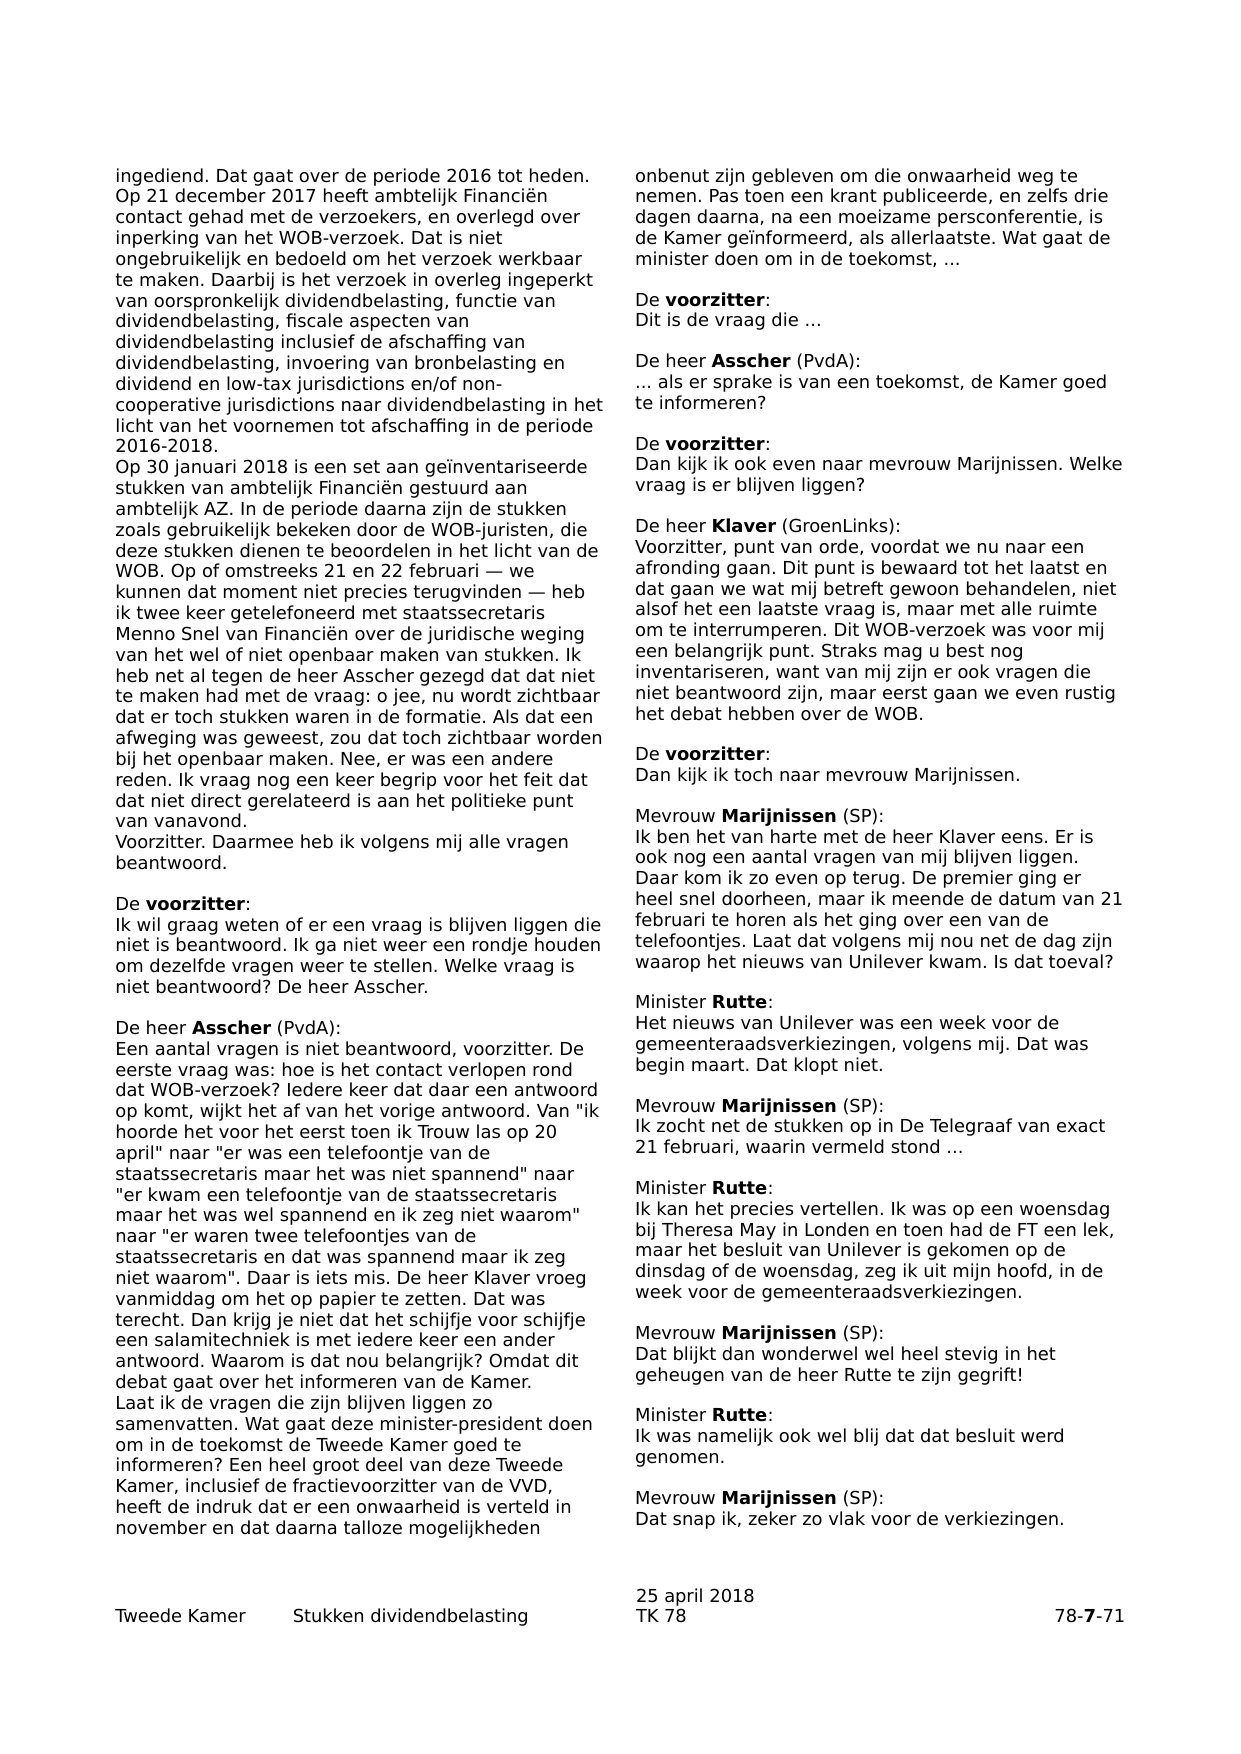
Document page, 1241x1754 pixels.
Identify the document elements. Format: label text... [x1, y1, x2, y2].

text Ik wil graag weten of er een vraag is blijven liggen die niet is beantwoord. Ik ga niet weer een rondje houden om dezelfde vragen weer te stellen. Welke vraag is niet beantwoord? De heer Asscher. [115, 914, 605, 998]
text Op 30 januari 2018 is een set aan geïnventariseerde stukken van ambtelijk Financiën gestuurd aan ambtelijk AZ. In de periode daarna zijn de stukken zoals gebruikelijk bekeken door de WOB-juristen, die deze stukken dienen te beoordelen in het licht van de WOB. Op of omstreeks 21 en 22 februari — we kunnen dat moment niet precies terugvinden — heb ik twee keer getelefoneerd met staatssecretaris Menno Snel van Financiën over de juridische weging van het wel of niet openbaar maken van stukken. Ik heb net al tegen de heer Asscher gezegd dat dat niet te maken had met de vraag: o jee, nu wordt zichtbaar dat er toch stukken waren in de formatie. Als dat een afweging was geweest, zou dat toch zichtbaar worden bij het openbaar maken. Nee, er was een andere reden. Ik vraag nog een keer begrip voor het feit dat dat niet direct gerelateerd is aan het politieke punt van vanavond. [115, 457, 605, 832]
text Dan kijk ik toch naar mevrouw Marijnissen. [635, 765, 1125, 786]
text Mevrouw Marijnissen (SP): [635, 806, 1125, 826]
text Voorzitter, punt van orde, voordat we nu naar een afronding gaan. Dit punt is bewaard tot het laatst en dat gaan we wat mij betreft gewoon behandelen, niet alsof het een laatste vraag is, maar met alle ruimte om te interrumperen. Dit WOB-verzoek was voor mij een belangrijk punt. Straks mag u best nog inventariseren, want van mij zijn er ook vragen die niet beantwoord zijn, maar eerst gaan we even rustig het debat hebben over de WOB. [635, 537, 1125, 724]
text Dit is de vraag die ... [635, 310, 1125, 331]
text Dat snap ik, zeker zo vlak voor de verkiezingen. [635, 1508, 1125, 1529]
text De voorzitter: [635, 744, 1125, 765]
text Ik zocht net de stukken op in De Telegraaf van exact 21 februari, waarin vermeld stond ... [635, 1116, 1125, 1158]
text De voorzitter: [115, 894, 605, 914]
text Minister Rutte: [635, 1178, 1125, 1198]
text Dan kijk ik ook even naar mevrouw Marijnissen. Welke vraag is er blijven liggen? [635, 454, 1125, 496]
text De heer Asscher (PvdA): [635, 351, 1125, 372]
text Mevrouw Marijnissen (SP): [635, 1323, 1125, 1343]
text Ik ben het van harte met de heer Klaver eens. Er is ook nog een aantal vragen van mij blijven liggen. Daar kom ik zo even op terug. De premier ging er heel snel doorheen, maar ik meende de datum van 21 februari te horen als het ging over een van de telefoontjes. Laat dat volgens mij nou net de dag zijn waarop het nieuws van Unilever kwam. Is dat toeval? [635, 826, 1125, 972]
text ingediend. Dat gaat over de periode 2016 tot heden. Op 21 december 2017 heeft ambtelijk Financiën contact gehad met de verzoekers, en overlegd over inperking van het WOB-verzoek. Dat is niet ongebruikelijk en bedoeld om het verzoek werkbaar te maken. Daarbij is het verzoek in overleg ingeperkt van oorspronkelijk dividendbelasting, functie van dividendbelasting, fiscale aspecten van dividendbelasting inclusief de afschaffing van dividendbelasting, invoering van bronbelasting en dividend en low-tax jurisdictions en/of non-cooperative jurisdictions naar dividendbelasting in het licht van het voornemen tot afschaffing in de periode 2016-2018. [115, 165, 605, 457]
text Minister Rutte: [635, 992, 1125, 1013]
text Een aantal vragen is niet beantwoord, voorzitter. De eerste vraag was: hoe is het contact verlopen rond dat WOB-verzoek? Iedere keer dat daar een antwoord op komt, wijkt het af van het vorige antwoord. Van "ik hoorde het voor het eerst toen ik Trouw las op 20 april" naar "er was een telefoontje van de staatssecretaris maar het was niet spannend" naar "er kwam een telefoontje van de staatssecretaris maar het was wel spannend en ik zeg niet waarom" naar "er waren twee telefoontjes van de staatssecretaris en dat was spannend maar ik zeg niet waarom". Daar is iets mis. De heer Klaver vroeg vanmiddag om het op papier te zetten. Dat was terecht. Dan krijg je niet dat het schijfje voor schijfje een salamitechniek is met iedere keer een ander antwoord. Waarom is dat nou belangrijk? Omdat dit debat gaat over het informeren van de Kamer. [115, 1038, 605, 1393]
text De voorzitter: [635, 289, 1125, 310]
text ... als er sprake is van een toekomst, de Kamer goed te informeren? [635, 372, 1125, 413]
text Ik kan het precies vertellen. Ik was op een woensdag bij Theresa May in Londen en toen had de FT een lek, maar het besluit van Unilever is gekomen op de dinsdag of de woensdag, zeg ik uit mijn hoofd, in de week voor de gemeenteraadsverkiezingen. [635, 1198, 1125, 1303]
text Mevrouw Marijnissen (SP): [635, 1095, 1125, 1116]
text Ik was namelijk ook wel blij dat dat besluit werd genomen. [635, 1426, 1125, 1467]
text Voorzitter. Daarmee heb ik volgens mij alle vragen beantwoord. [115, 832, 605, 874]
text Mevrouw Marijnissen (SP): [635, 1487, 1125, 1508]
text De voorzitter: [635, 433, 1125, 454]
text De heer Klaver (GroenLinks): [635, 516, 1125, 537]
text Laat ik de vragen die zijn blijven liggen zo samenvatten. Wat gaat deze minister-president doen om in de toekomst de Tweede Kamer goed te informeren? Een heel groot deel van deze Tweede Kamer, inclusief de fractievoorzitter van de VVD, heeft de indruk dat er een onwaarheid is verteld in november en dat daarna talloze mogelijkheden [115, 1393, 605, 1538]
text Minister Rutte: [635, 1405, 1125, 1426]
text Dat blijkt dan wonderwel wel heel stevig in het geheugen van de heer Rutte te zijn gegrift! [635, 1343, 1125, 1385]
text Het nieuws van Unilever was een week voor de gemeenteraadsverkiezingen, volgens mij. Dat was begin maart. Dat klopt niet. [635, 1013, 1125, 1075]
text De heer Asscher (PvdA): [115, 1018, 605, 1038]
text onbenut zijn gebleven om die onwaarheid weg te nemen. Pas toen een krant publiceerde, en zelfs drie dagen daarna, na een moeizame persconferentie, is de Kamer geïnformeerd, als allerlaatste. Wat gaat de minister doen om in de toekomst, ... [635, 165, 1125, 269]
